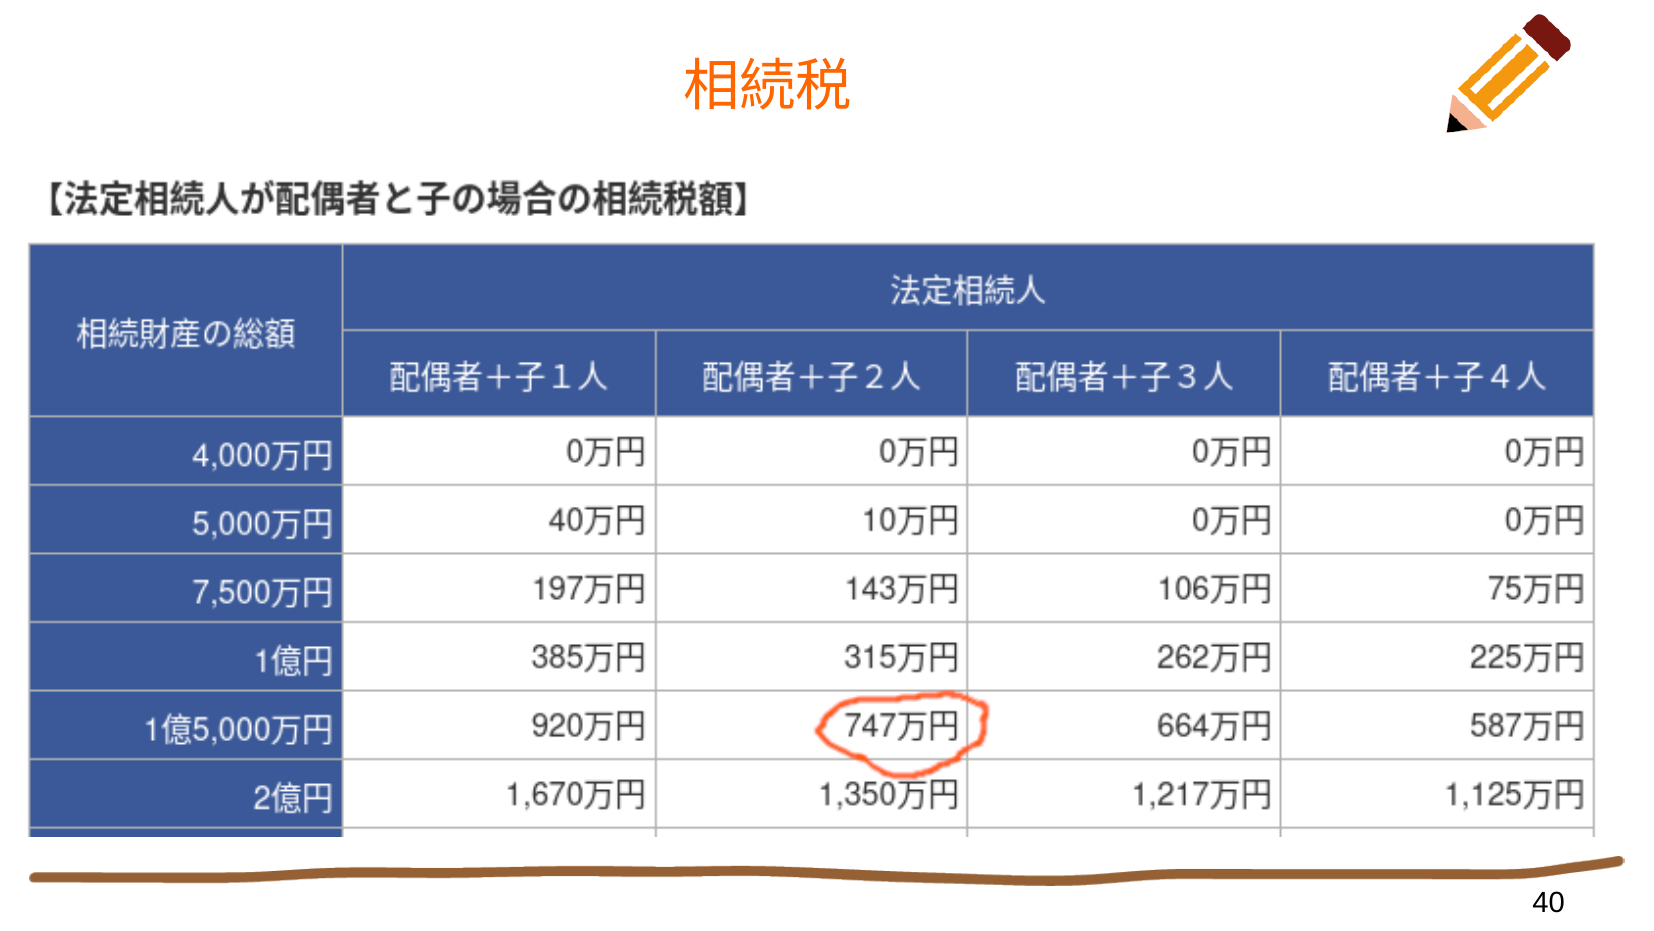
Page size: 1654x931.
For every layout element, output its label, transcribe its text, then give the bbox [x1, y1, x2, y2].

picture [1446, 14, 1571, 133]
title 相続税 [88, 29, 1447, 133]
picture [29, 856, 1625, 886]
picture [17, 167, 1609, 837]
